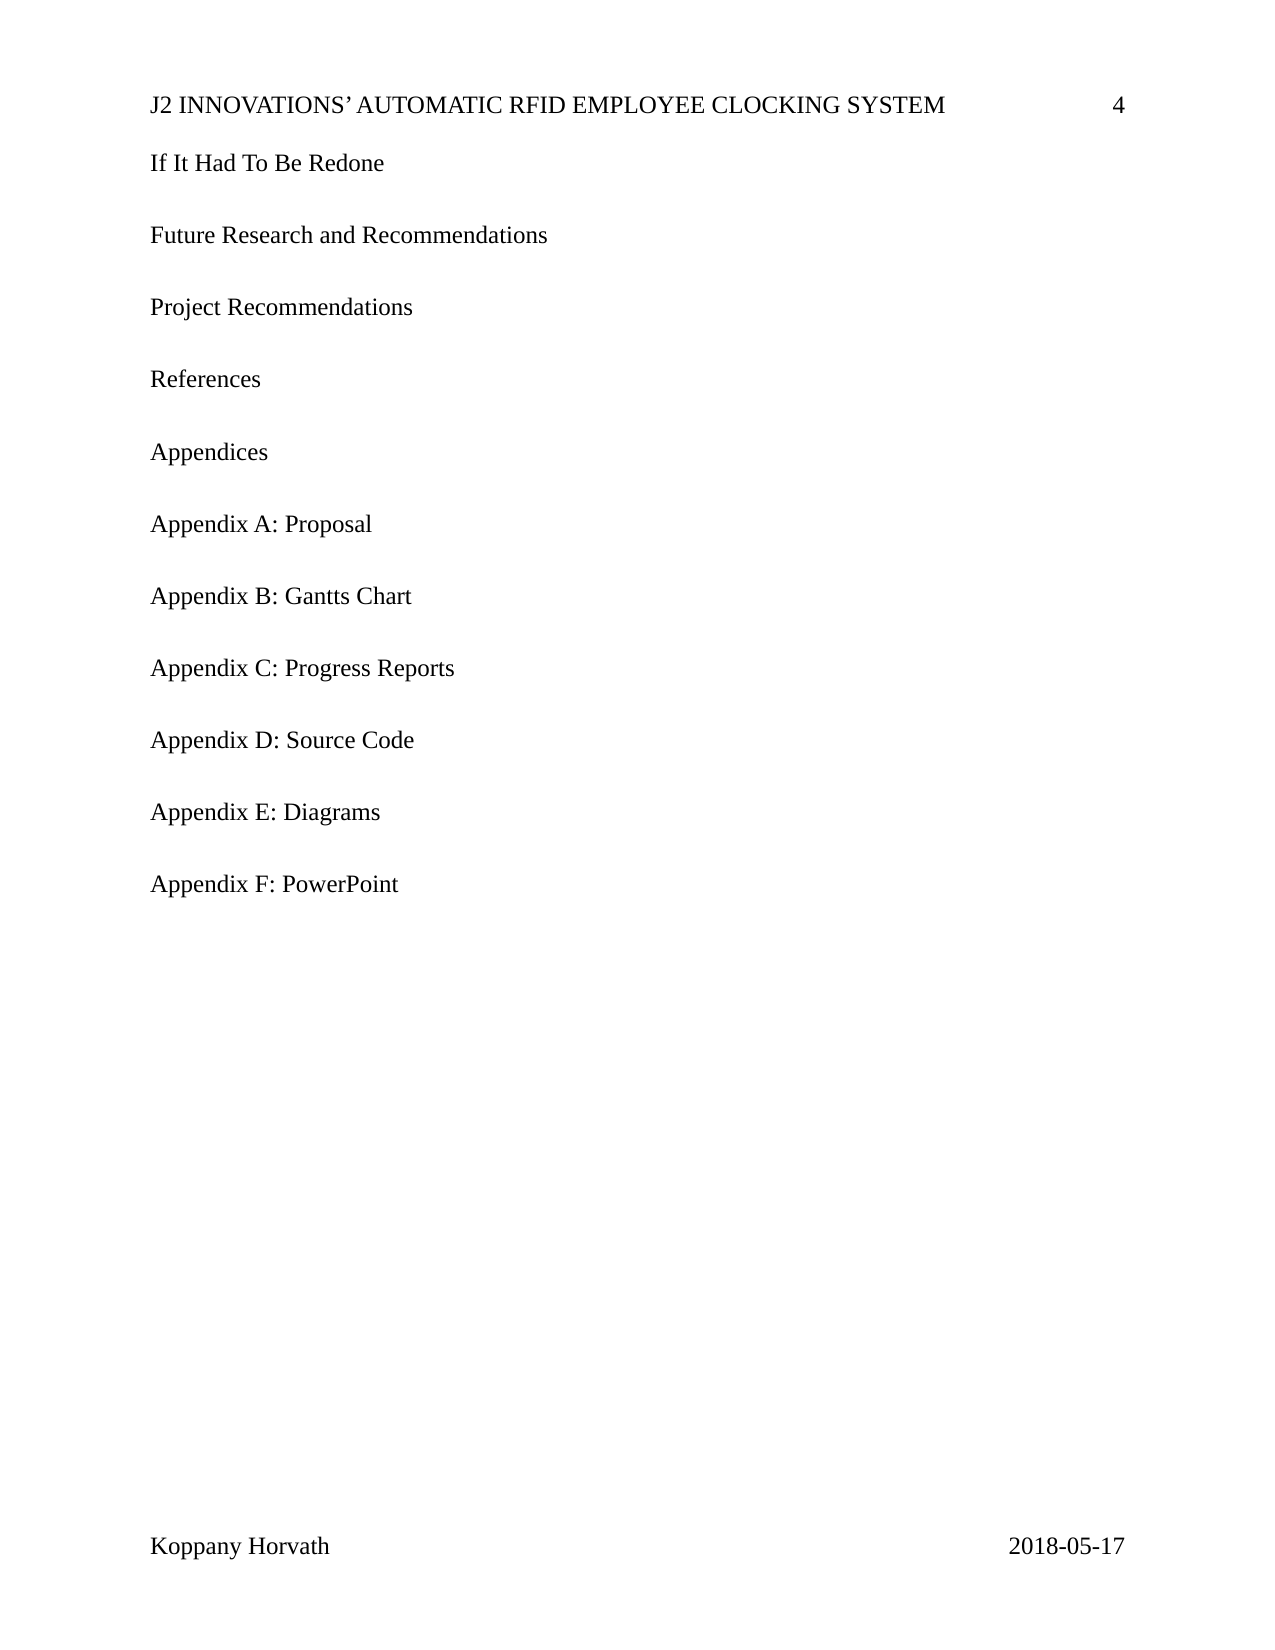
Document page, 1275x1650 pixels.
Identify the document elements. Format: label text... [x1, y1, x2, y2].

text Appendices [150, 437, 1125, 465]
text Future Research and Recommendations [150, 220, 1125, 249]
text Appendix F: PowerPoint [150, 869, 1125, 898]
text Appendix E: Diagrams [150, 797, 1125, 826]
text References [150, 364, 1125, 393]
text Appendix B: Gantts Chart [150, 581, 1125, 609]
text Appendix D: Source Code [150, 725, 1125, 754]
text Project Recommendations [150, 292, 1125, 321]
text If It Had To Be Redone [150, 148, 1125, 177]
text Appendix C: Progress Reports [150, 653, 1125, 682]
text Appendix A: Proposal [150, 509, 1125, 537]
